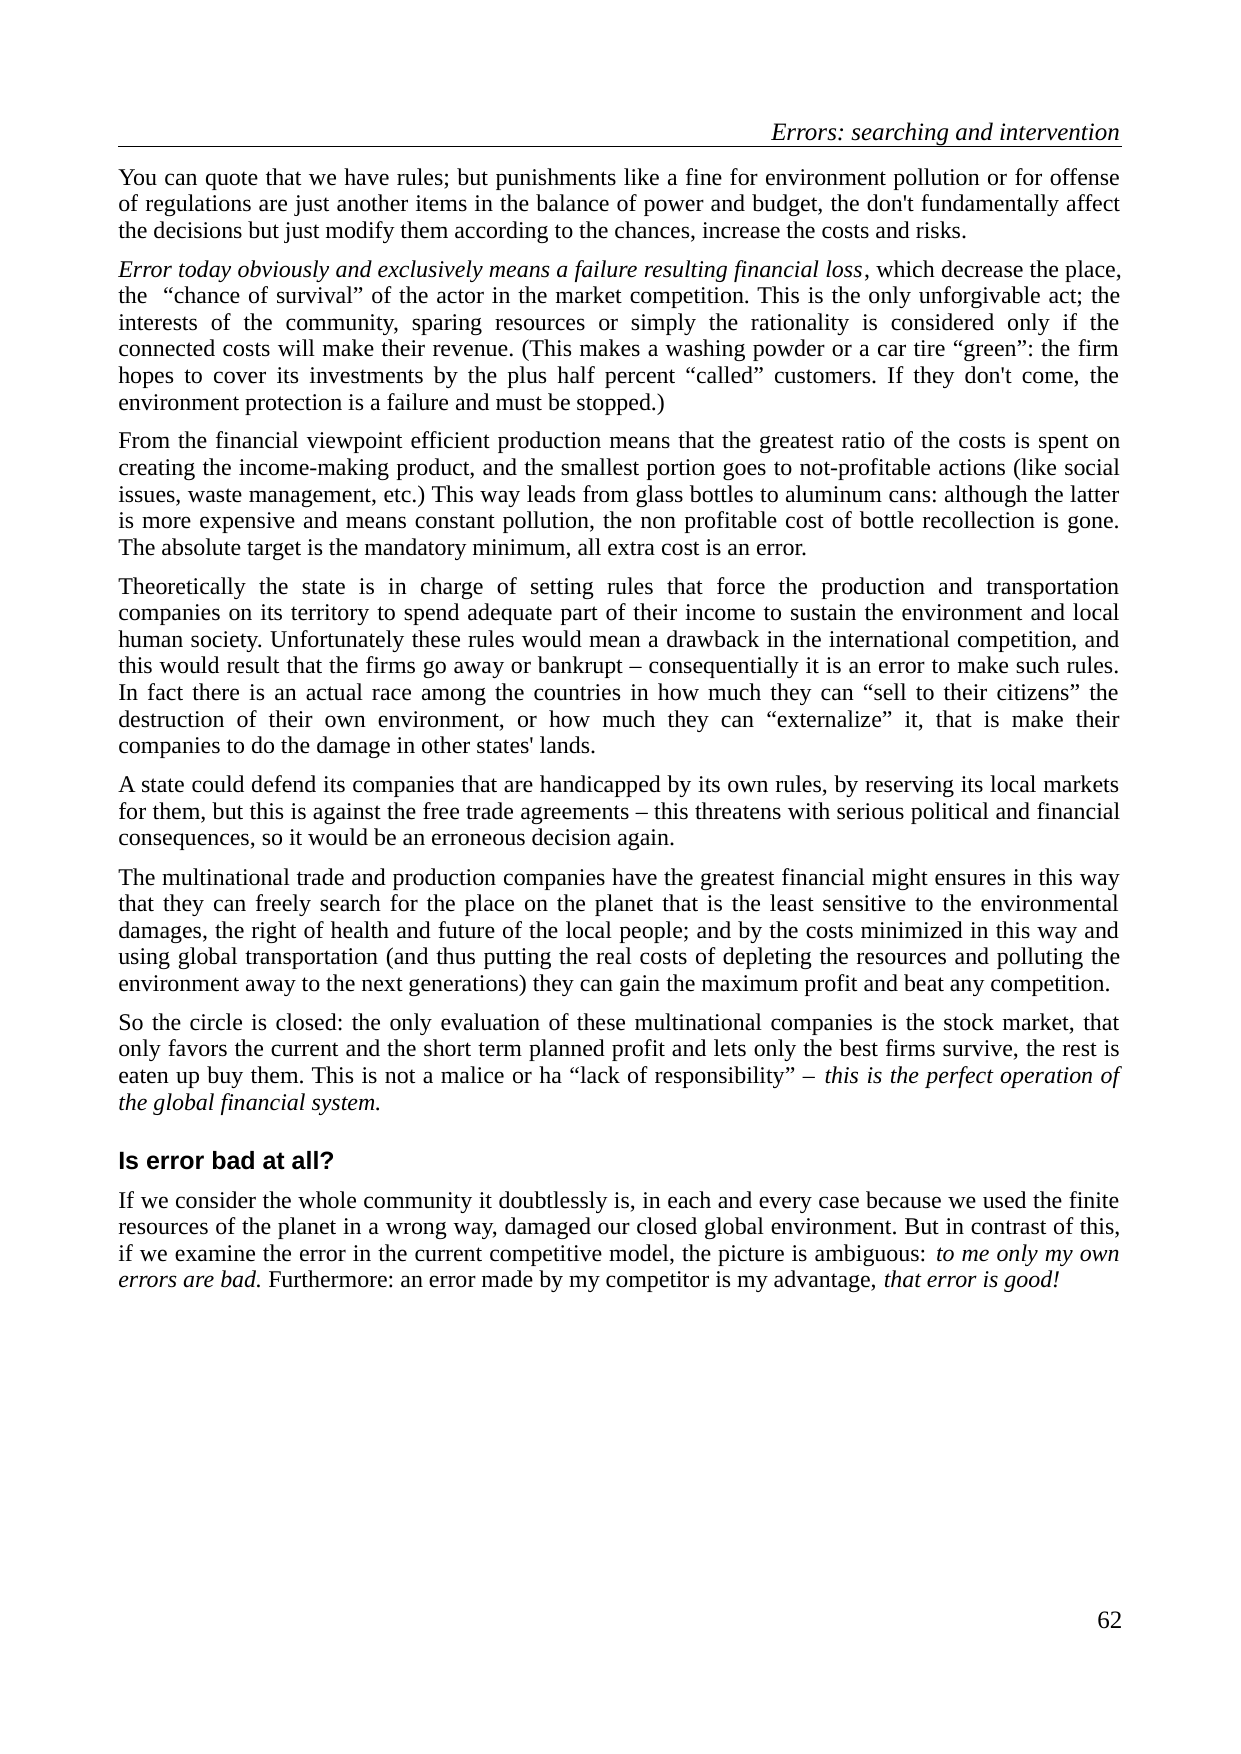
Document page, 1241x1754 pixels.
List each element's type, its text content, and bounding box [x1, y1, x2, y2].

text A state could defend its companies that are handicapped by its own rules, by reserving its local markets for them, but this is against the free trade agreements – this threatens with serious political and financial consequences, so it would be an erroneous decision again. [118, 771, 1122, 851]
text If we consider the whole community it doubtlessly is, in each and every case because we used the finite resources of the planet in a wrong way, damaged our closed global environment. But in contrast of this, if we examine the error in the current competitive model, the picture is ambiguous: to me only my own errors are bad. Furthermore: an error made by my competitor is my advantage, that error is good! [118, 1187, 1122, 1293]
subtitle Is error bad at all? [118, 1147, 1122, 1174]
text From the financial viewpoint efficient production means that the greatest ratio of the costs is spent on creating the income-making product, and the smallest portion goes to not-profitable actions (like social issues, waste management, etc.) This way leads from glass bottles to aluminum cans: although the latter is more expensive and means constant pollution, the non profitable cost of bottle recollection is gone. The absolute target is the mandatory minimum, all extra cost is an error. [118, 428, 1122, 561]
text You can quote that we have rules; but punishments like a fine for environment pollution or for offense of regulations are just another items in the balance of power and budget, the don't fundamentally affect the decisions but just modify them according to the chances, increase the costs and risks. [118, 164, 1122, 243]
text Error today obviously and exclusively means a failure resulting financial loss, which decrease the place, the “chance of survival” of the actor in the market competition. This is the only unforgivable act; the interests of the community, sparing resources or simply the rationality is considered only if the connected costs will make their revenue. (This makes a washing powder or a car tire “green”: the firm hopes to cover its investments by the plus half percent “called” customers. If they don't come, the environment protection is a failure and must be stopped.) [118, 256, 1122, 415]
text Theoretically the state is in charge of setting rules that force the production and transportation companies on its territory to spend adequate part of their income to sustain the environment and local human society. Unfortunately these rules would mean a drawback in the international competition, and this would result that the firms go away or bankrupt – consequentially it is an error to make such rules. In fact there is an actual race among the countries in how much they can “sell to their citizens” the destruction of their own environment, or how much they can “externalize” it, that is make their companies to do the damage in other states' lands. [118, 573, 1122, 759]
text So the circle is closed: the only evaluation of these multinational companies is the stock market, that only favors the current and the short term planned profit and lets only the best firms survive, the rest is eaten up buy them. This is not a malice or ha “lack of responsibility” – this is the perfect operation of the global financial system. [118, 1009, 1122, 1115]
text The multinational trade and production companies have the greatest financial might ensures in this way that they can freely search for the place on the planet that is the least sensitive to the environmental damages, the right of health and future of the local people; and by the costs minimized in this way and using global transportation (and thus putting the real costs of depleting the resources and polluting the environment away to the next generations) they can gain the maximum profit and beat any competition. [118, 864, 1122, 996]
